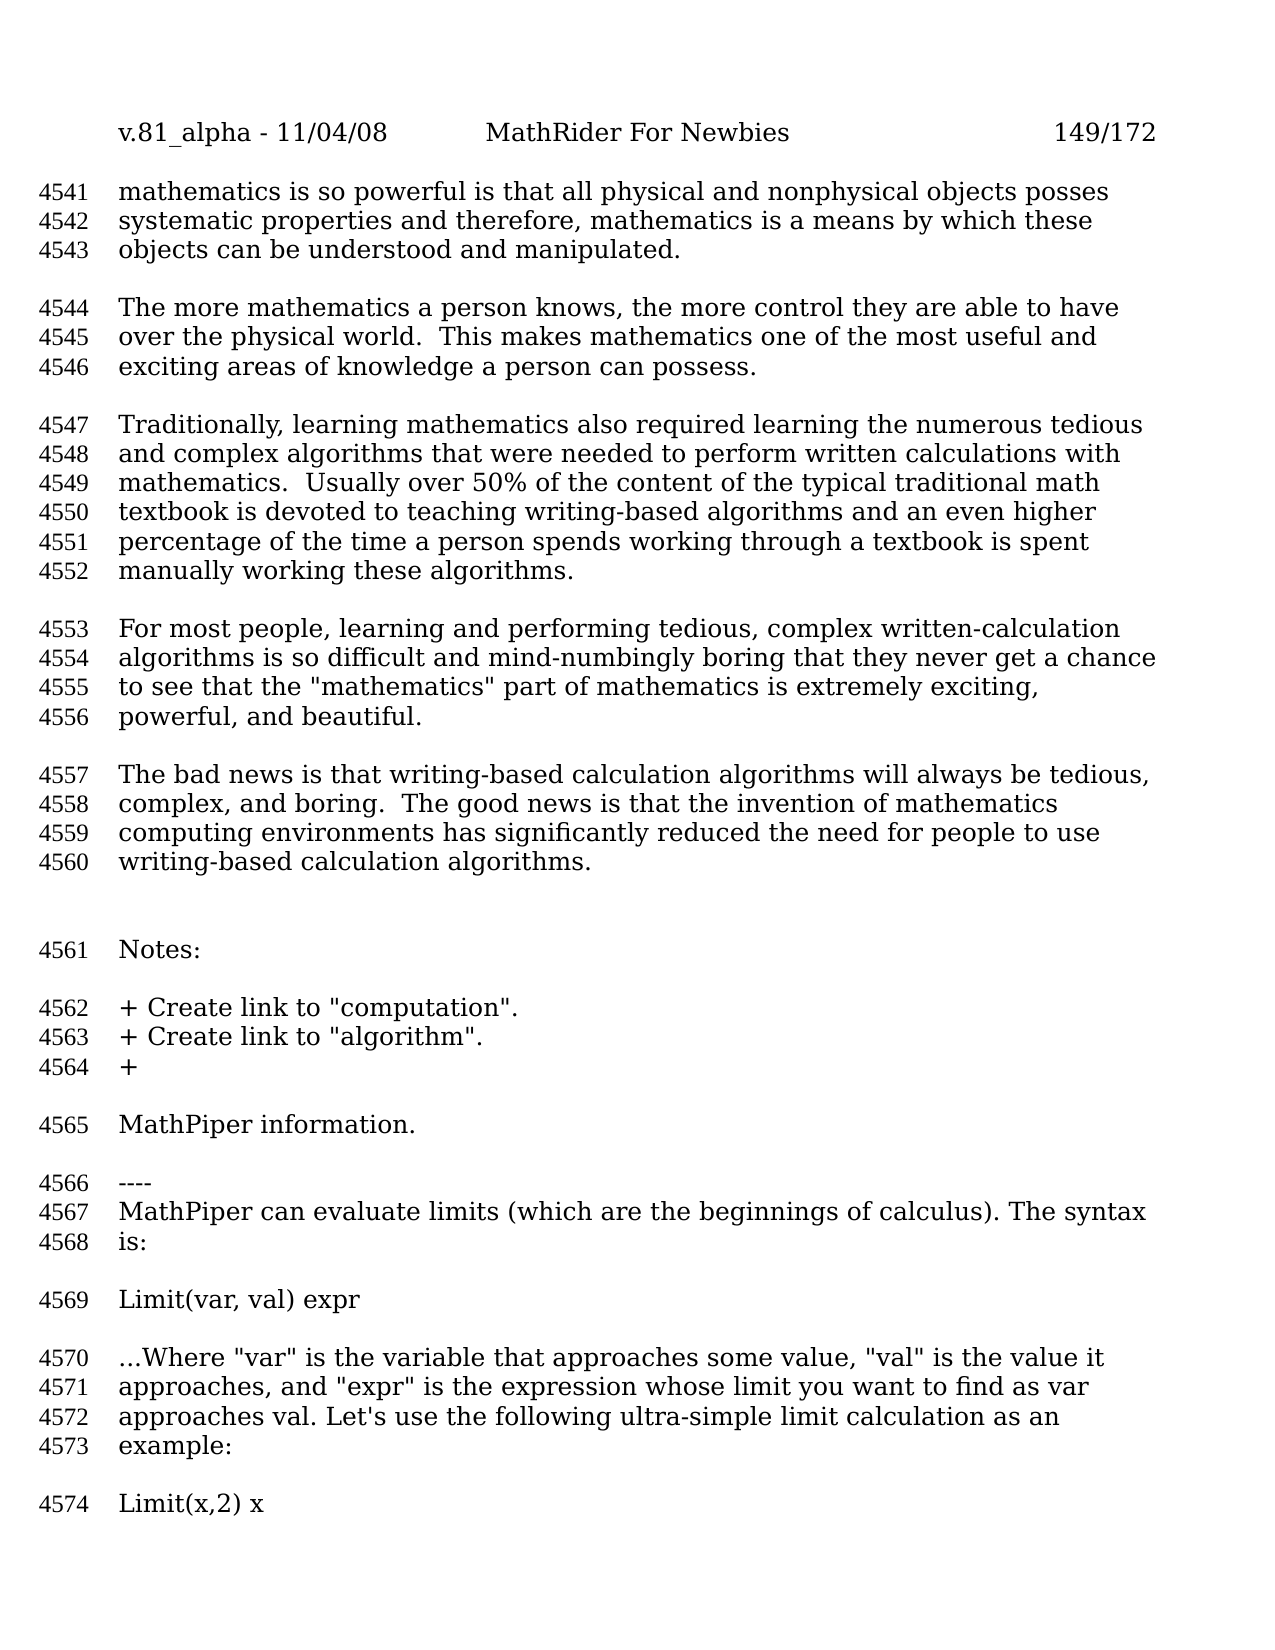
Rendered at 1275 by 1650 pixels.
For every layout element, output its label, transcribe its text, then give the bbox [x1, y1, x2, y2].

text The more mathematics a person knows, the more control they are able to have over the physical world. This makes mathematics one of the most useful and exciting areas of knowledge a person can possess. [118, 293, 1157, 381]
text + [118, 1052, 1157, 1081]
text The bad news is that writing-based calculation algorithms will always be tedious, complex, and boring. The good news is that the invention of mathematics computing environments has significantly reduced the need for people to use writing-based calculation algorithms. [118, 760, 1157, 877]
text Limit(x,2) x [118, 1489, 1157, 1518]
text Limit(var, val) expr [118, 1285, 1157, 1314]
text mathematics is so powerful is that all physical and nonphysical objects posses systematic properties and therefore, mathematics is a means by which these objects can be understood and manipulated. [118, 177, 1157, 264]
text ---- [118, 1168, 1157, 1198]
text Traditionally, learning mathematics also required learning the numerous tedious and complex algorithms that were needed to perform written calculations with mathematics. Usually over 50% of the content of the typical traditional math textbook is devoted to teaching writing-based algorithms and an even higher percentage of the time a person spends working through a textbook is spent manually working these algorithms. [118, 410, 1157, 585]
text Notes: [118, 935, 1157, 964]
text For most people, learning and performing tedious, complex written-calculation algorithms is so difficult and mind-numbingly boring that they never get a chance to see that the "mathematics" part of mathematics is extremely exciting, powerful, and beautiful. [118, 614, 1157, 731]
text MathPiper information. [118, 1110, 1157, 1139]
text + Create link to "algorithm". [118, 1023, 1157, 1052]
text ...Where "var" is the variable that approaches some value, "val" is the value it approaches, and "expr" is the expression whose limit you want to find as var approaches val. Let's use the following ultra-simple limit calculation as an example: [118, 1343, 1157, 1460]
text + Create link to "computation". [118, 993, 1157, 1023]
text MathPiper can evaluate limits (which are the beginnings of calculus). The syntax is: [118, 1198, 1157, 1256]
